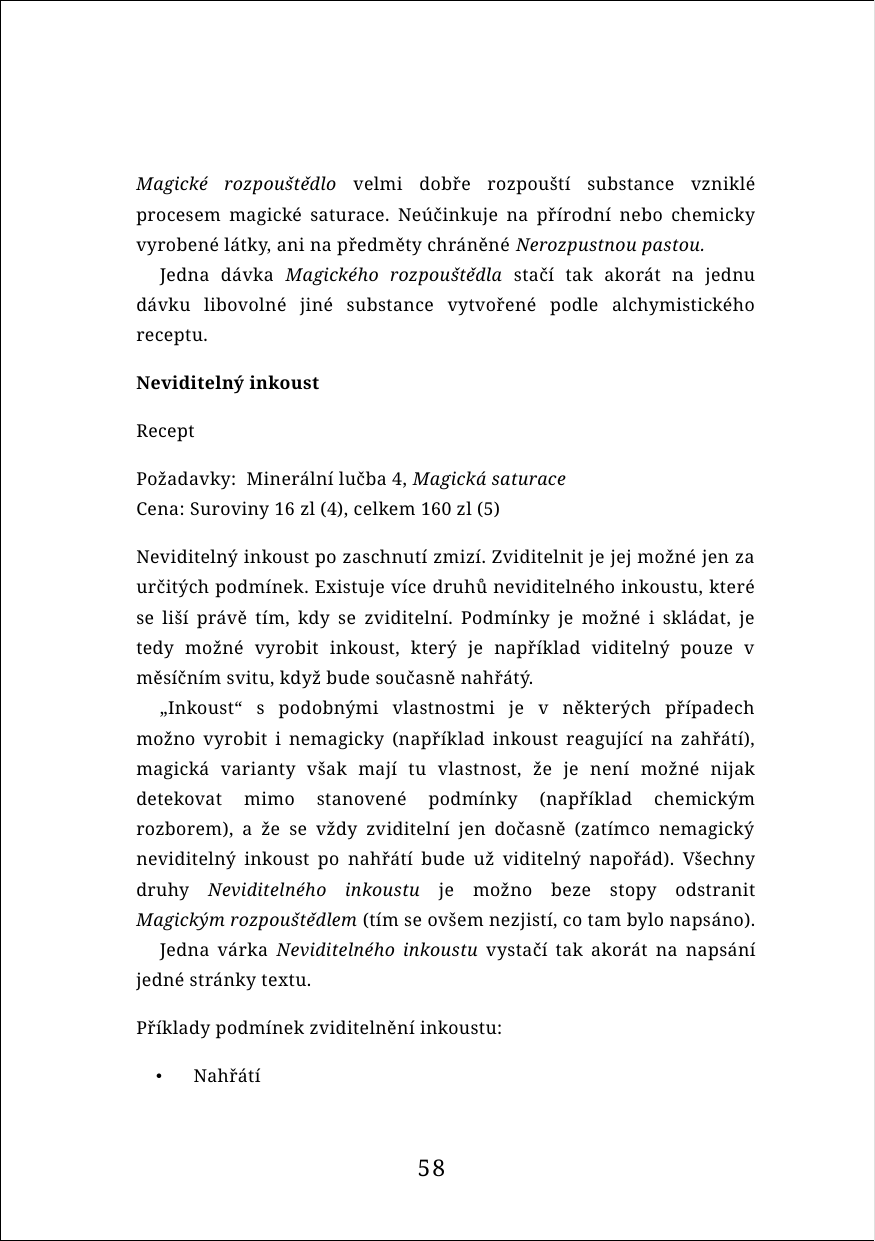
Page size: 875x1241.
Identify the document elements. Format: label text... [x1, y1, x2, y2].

text Požadavky: Minerální lučba 4, Magická saturace Cena: Suroviny 16 zl (4), celkem 160 zl (5) [136, 467, 756, 521]
list Nahřátí [156, 1063, 756, 1088]
text Magické rozpouštědlo velmi dobře rozpouští substance vzniklé procesem magické saturace. Neúčinkuje na přírodní nebo chemicky vyrobené látky, ani na předměty chráněné Nerozpustnou pastou. Jedna dávka Magického rozpouštědla stačí tak akorát na jednu dávku libovolné jiné substance vytvořené podle alchymistického receptu. [136, 172, 756, 347]
text Příklady podmínek zviditelnění inkoustu: [136, 1016, 756, 1040]
text Neviditelný inkoust po zaschnutí zmizí. Zviditelnit je jej možné jen za určitých podmínek. Existuje více druhů neviditelného inkoustu, které se liší právě tím, kdy se zviditelní. Podmínky je možné i skládat, je tedy možné vyrobit inkoust, který je například viditelný pouze v měsíčním svitu, když bude současně nahřátý. „Inkoust“ s podobnými vlastnostmi je v některých případech možno vyrobit i nemagicky (například inkoust reagující na zahřátí), magická varianty však mají tu vlastnost, že je není možné nijak detekovat mimo stanovené podmínky (například chemickým rozborem), a že se vždy zviditelní jen dočasně (zatímco nemagický neviditelný inkoust po nahřátí bude už viditelný napořád). Všechny druhy Neviditelného inkoustu je možno beze stopy odstranit Magickým rozpouštědlem (tím se ovšem nezjistí, co tam bylo napsáno). Jedna várka Neviditelného inkoustu vystačí tak akorát na napsání jedné stránky textu. [136, 545, 756, 992]
text Neviditelný inkoust [136, 371, 756, 395]
text Recept [136, 419, 756, 443]
